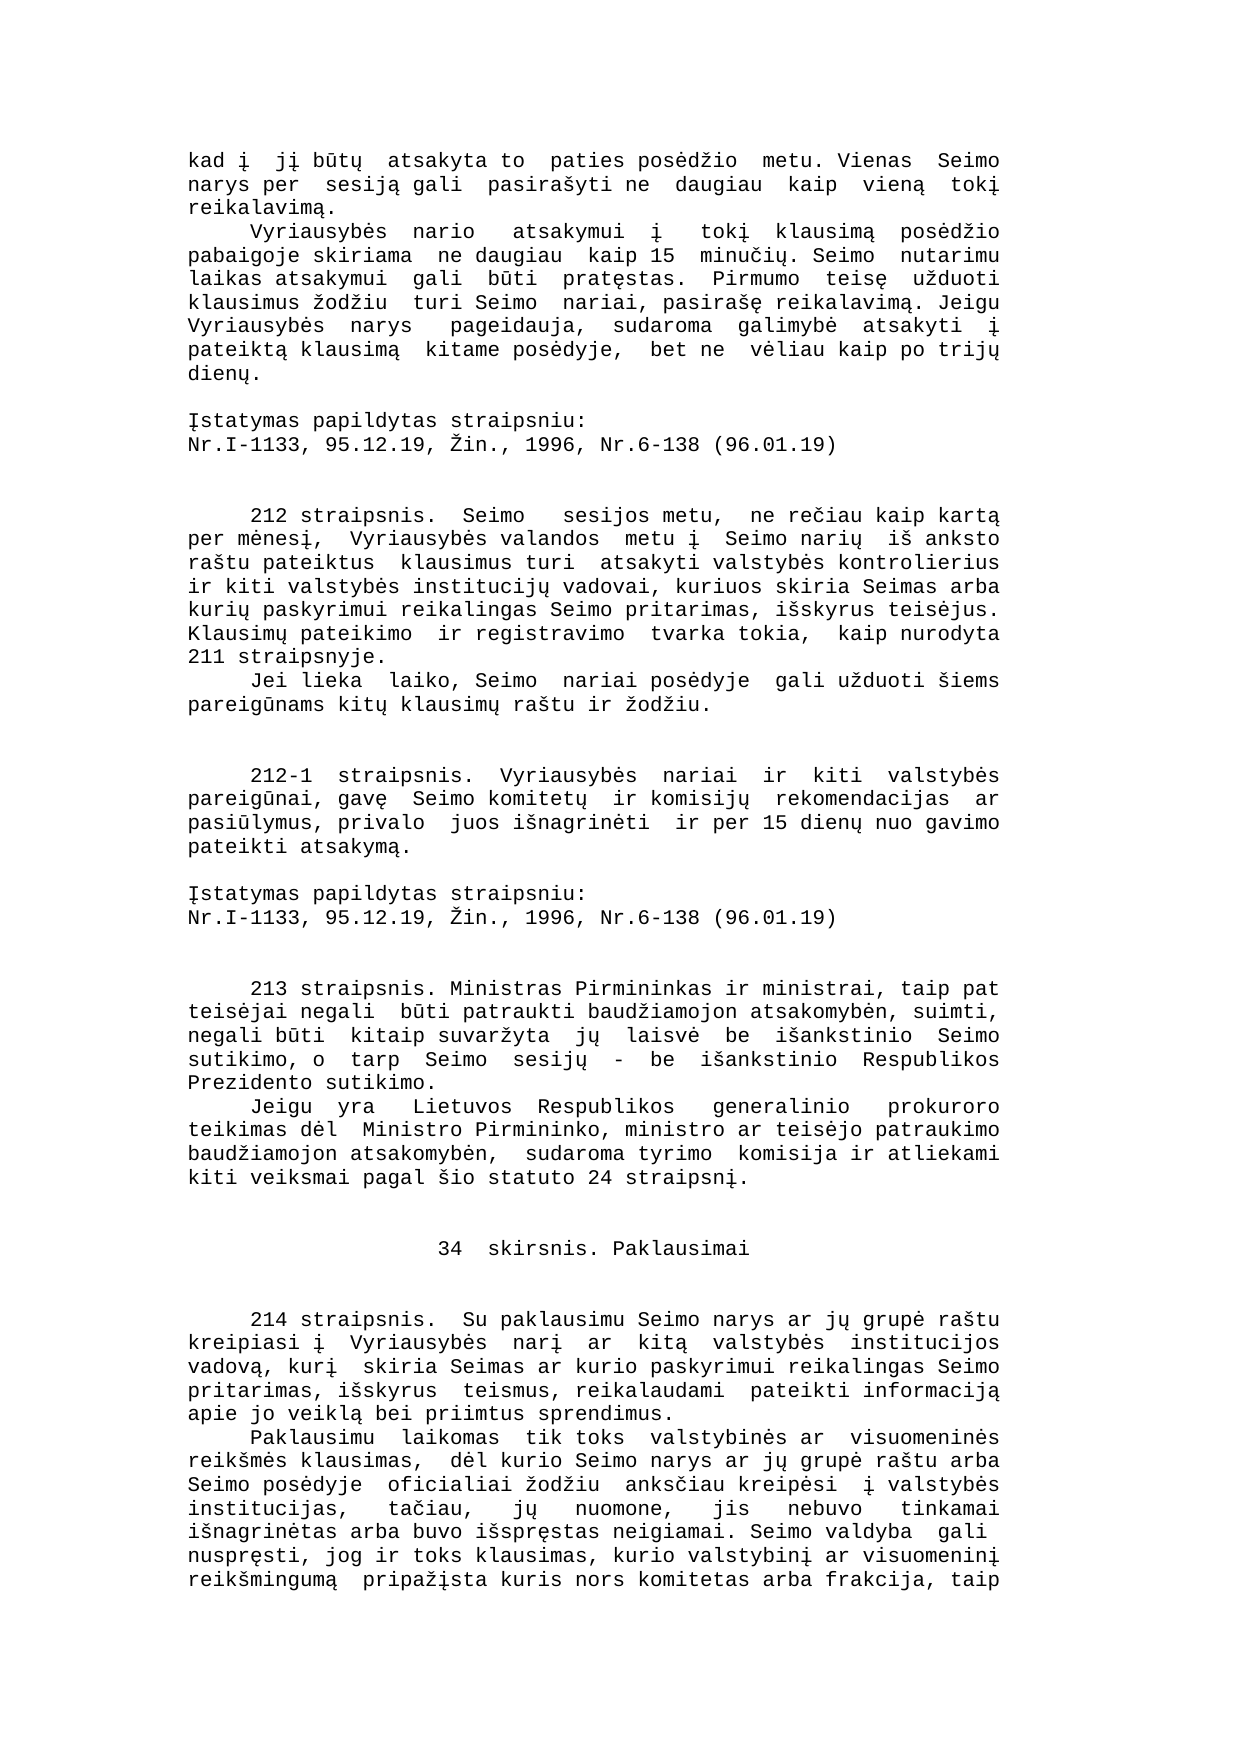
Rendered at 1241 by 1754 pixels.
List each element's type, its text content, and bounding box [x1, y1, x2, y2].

text 211 straipsnyje. [187, 647, 1053, 670]
text Paklausimu laikomas tik toks valstybinės ar visuomeninės [187, 1427, 1053, 1451]
text apie jo veiklą bei priimtus sprendimus. [187, 1403, 1053, 1427]
text kurių paskyrimui reikalingas Seimo pritarimas, išskyrus teisėjus. [187, 599, 1053, 623]
text narys per sesiją gali pasirašyti ne daugiau kaip vieną tokį [187, 174, 1053, 197]
text Klausimų pateikimo ir registravimo tvarka tokia, kaip nurodyta [187, 623, 1053, 647]
text sutikimo, o tarp Seimo sesijų - be išankstinio Respublikos [187, 1048, 1053, 1072]
text pritarimas, išskyrus teismus, reikalaudami pateikti informaciją [187, 1379, 1053, 1403]
text pareigūnams kitų klausimų raštu ir žodžiu. [187, 694, 1053, 717]
text dienų. [187, 363, 1053, 386]
text pasiūlymus, privalo juos išnagrinėti ir per 15 dienų nuo gavimo [187, 812, 1053, 836]
text Jeigu yra Lietuvos Respublikos generalinio prokuroro [187, 1096, 1053, 1119]
text Prezidento sutikimo. [187, 1072, 1053, 1096]
text kreipiasi į Vyriausybės narį ar kitą valstybės institucijos [187, 1332, 1053, 1356]
text 212 straipsnis. Seimo sesijos metu, ne rečiau kaip kartą [187, 505, 1053, 528]
text reikšmingumą pripažįsta kuris nors komitetas arba frakcija, taip [187, 1569, 1053, 1592]
text 212-1 straipsnis. Vyriausybės nariai ir kiti valstybės [187, 765, 1053, 788]
text Įstatymas papildytas straipsniu: [187, 410, 1053, 434]
text laikas atsakymui gali būti pratęstas. Pirmumo teisę užduoti [187, 268, 1053, 292]
text pareigūnai, gavę Seimo komitetų ir komisijų rekomendacijas ar [187, 788, 1053, 812]
text teikimas dėl Ministro Pirmininko, ministro ar teisėjo patraukimo [187, 1119, 1053, 1143]
text Vyriausybės narys pageidauja, sudaroma galimybė atsakyti į [187, 316, 1053, 339]
text 213 straipsnis. Ministras Pirmininkas ir ministrai, taip pat [187, 978, 1053, 1001]
text kiti veiksmai pagal šio statuto 24 straipsnį. [187, 1167, 1053, 1190]
text nuspręsti, jog ir toks klausimas, kurio valstybinį ar visuomeninį [187, 1545, 1053, 1569]
text institucijas, tačiau, jų nuomone, jis nebuvo tinkamai [187, 1498, 1053, 1521]
text klausimus žodžiu turi Seimo nariai, pasirašę reikalavimą. Jeigu [187, 292, 1053, 316]
text teisėjai negali būti patraukti baudžiamojon atsakomybėn, suimti, [187, 1001, 1053, 1025]
text pateikti atsakymą. [187, 836, 1053, 859]
text Seimo posėdyje oficialiai žodžiu anksčiau kreipėsi į valstybės [187, 1474, 1053, 1498]
text negali būti kitaip suvaržyta jų laisvė be išankstinio Seimo [187, 1025, 1053, 1048]
text Nr.I-1133, 95.12.19, Žin., 1996, Nr.6-138 (96.01.19) [187, 907, 1053, 930]
text Nr.I-1133, 95.12.19, Žin., 1996, Nr.6-138 (96.01.19) [187, 434, 1053, 457]
text 214 straipsnis. Su paklausimu Seimo narys ar jų grupė raštu [187, 1309, 1053, 1332]
text Jei lieka laiko, Seimo nariai posėdyje gali užduoti šiems [187, 670, 1053, 694]
text Vyriausybės nario atsakymui į tokį klausimą posėdžio [187, 221, 1053, 244]
text pateiktą klausimą kitame posėdyje, bet ne vėliau kaip po trijų [187, 339, 1053, 363]
text raštu pateiktus klausimus turi atsakyti valstybės kontrolierius [187, 552, 1053, 576]
text išnagrinėtas arba buvo išspręstas neigiamai. Seimo valdyba gali [187, 1521, 1053, 1545]
text 34 skirsnis. Paklausimai [187, 1238, 1053, 1261]
text ir kiti valstybės institucijų vadovai, kuriuos skiria Seimas arba [187, 576, 1053, 599]
text pabaigoje skiriama ne daugiau kaip 15 minučių. Seimo nutarimu [187, 244, 1053, 268]
text baudžiamojon atsakomybėn, sudaroma tyrimo komisija ir atliekami [187, 1143, 1053, 1167]
text Įstatymas papildytas straipsniu: [187, 883, 1053, 907]
text per mėnesį, Vyriausybės valandos metu į Seimo narių iš anksto [187, 528, 1053, 552]
text vadovą, kurį skiria Seimas ar kurio paskyrimui reikalingas Seimo [187, 1356, 1053, 1379]
text reikalavimą. [187, 197, 1053, 221]
text kad į jį būtų atsakyta to paties posėdžio metu. Vienas Seimo [187, 150, 1053, 174]
text reikšmės klausimas, dėl kurio Seimo narys ar jų grupė raštu arba [187, 1451, 1053, 1474]
